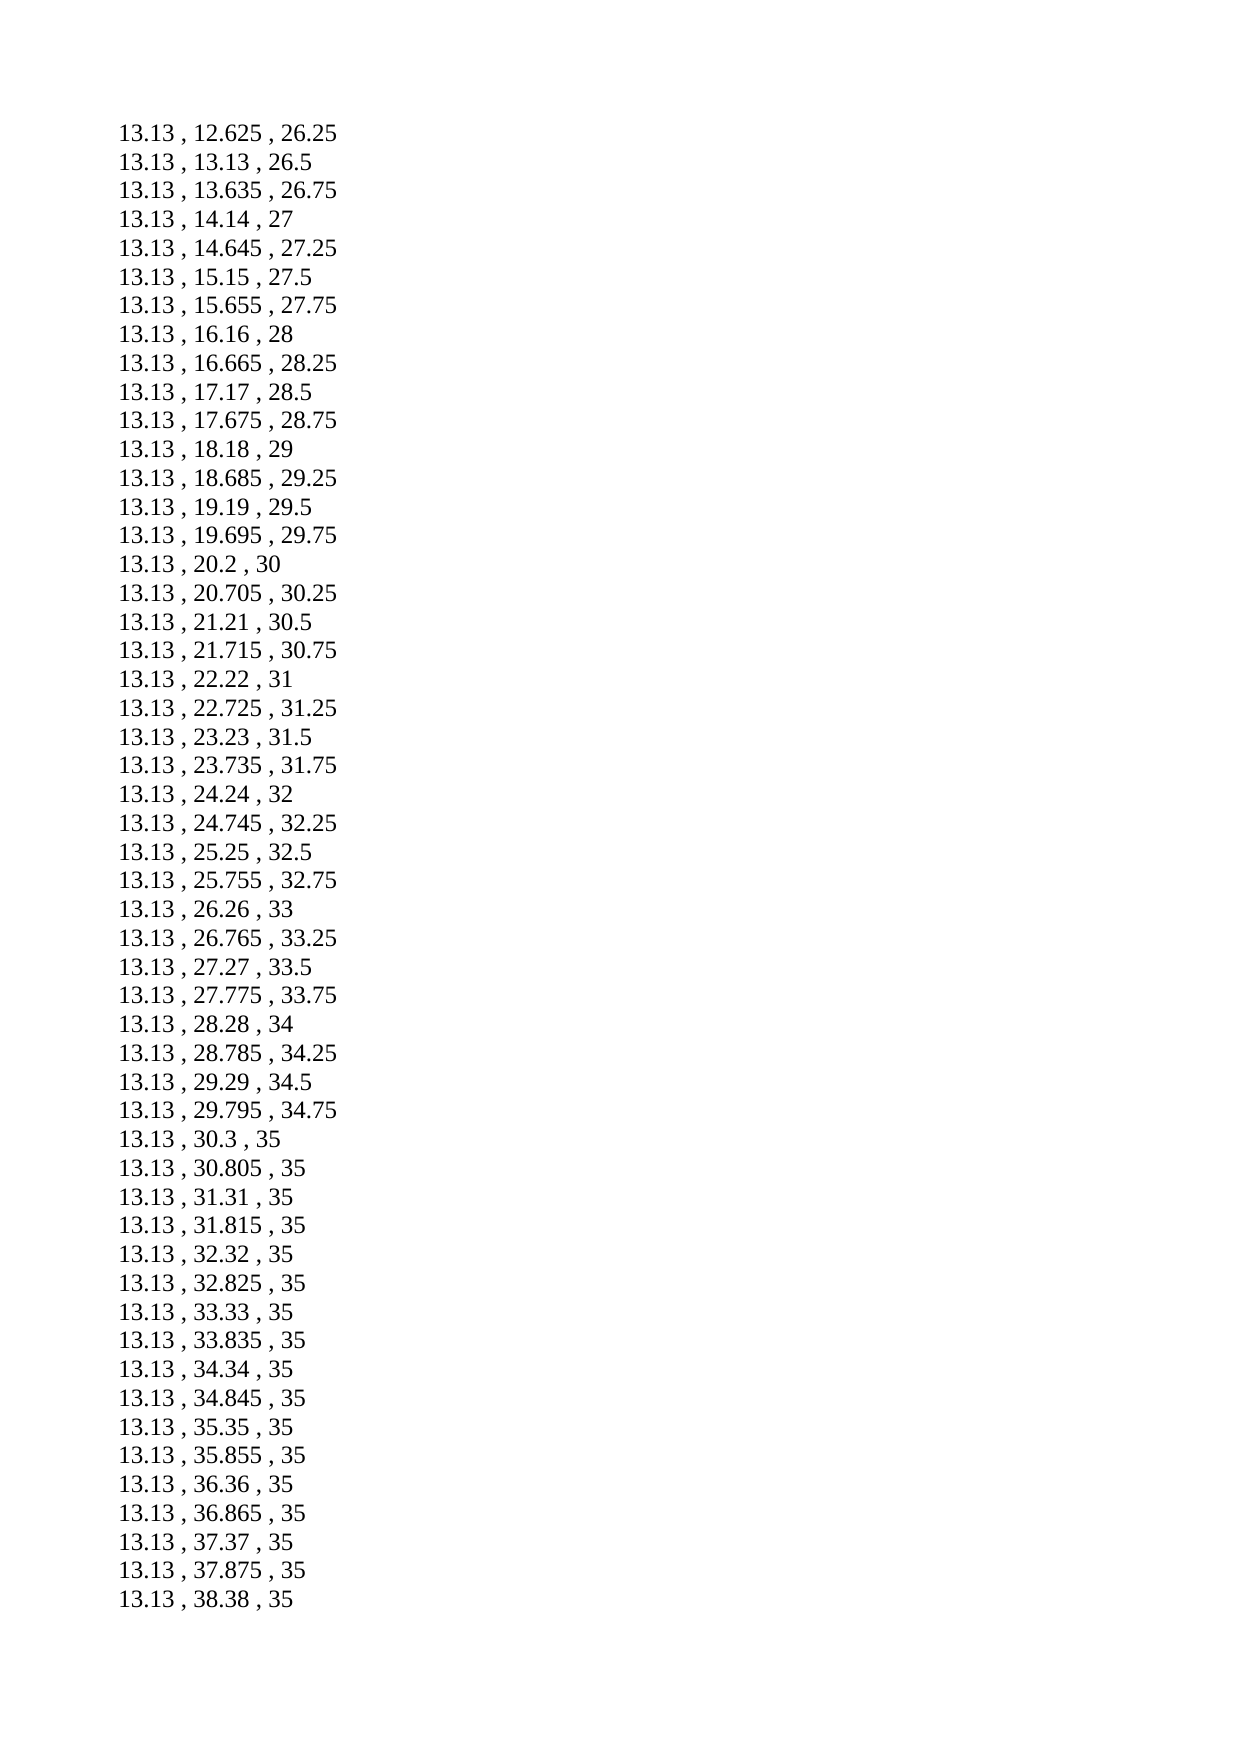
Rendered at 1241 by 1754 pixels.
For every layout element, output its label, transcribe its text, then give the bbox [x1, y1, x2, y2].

text 13.13 , 16.16 , 28 [118, 319, 1122, 348]
text 13.13 , 30.3 , 35 [118, 1124, 1122, 1153]
text 13.13 , 33.835 , 35 [118, 1326, 1122, 1354]
text 13.13 , 12.625 , 26.25 [118, 118, 1122, 147]
text 13.13 , 14.645 , 27.25 [118, 233, 1122, 262]
text 13.13 , 29.795 , 34.75 [118, 1096, 1122, 1124]
text 13.13 , 19.19 , 29.5 [118, 492, 1122, 521]
text 13.13 , 34.845 , 35 [118, 1383, 1122, 1412]
text 13.13 , 37.875 , 35 [118, 1556, 1122, 1584]
text 13.13 , 15.15 , 27.5 [118, 262, 1122, 291]
text 13.13 , 25.25 , 32.5 [118, 837, 1122, 866]
text 13.13 , 31.815 , 35 [118, 1211, 1122, 1239]
text 13.13 , 17.675 , 28.75 [118, 406, 1122, 434]
text 13.13 , 14.14 , 27 [118, 204, 1122, 233]
text 13.13 , 36.865 , 35 [118, 1498, 1122, 1527]
text 13.13 , 32.32 , 35 [118, 1239, 1122, 1268]
text 13.13 , 29.29 , 34.5 [118, 1067, 1122, 1096]
text 13.13 , 22.725 , 31.25 [118, 693, 1122, 722]
text 13.13 , 15.655 , 27.75 [118, 291, 1122, 319]
text 13.13 , 22.22 , 31 [118, 664, 1122, 693]
text 13.13 , 18.18 , 29 [118, 434, 1122, 463]
text 13.13 , 21.21 , 30.5 [118, 607, 1122, 636]
text 13.13 , 34.34 , 35 [118, 1354, 1122, 1383]
text 13.13 , 18.685 , 29.25 [118, 463, 1122, 492]
text 13.13 , 25.755 , 32.75 [118, 866, 1122, 894]
text 13.13 , 30.805 , 35 [118, 1153, 1122, 1182]
text 13.13 , 23.23 , 31.5 [118, 722, 1122, 751]
text 13.13 , 33.33 , 35 [118, 1297, 1122, 1326]
text 13.13 , 27.775 , 33.75 [118, 981, 1122, 1009]
text 13.13 , 35.35 , 35 [118, 1412, 1122, 1441]
text 13.13 , 26.765 , 33.25 [118, 923, 1122, 952]
text 13.13 , 28.785 , 34.25 [118, 1038, 1122, 1067]
text 13.13 , 31.31 , 35 [118, 1182, 1122, 1211]
text 13.13 , 21.715 , 30.75 [118, 636, 1122, 664]
text 13.13 , 13.13 , 26.5 [118, 147, 1122, 176]
text 13.13 , 37.37 , 35 [118, 1527, 1122, 1556]
text 13.13 , 20.705 , 30.25 [118, 578, 1122, 607]
text 13.13 , 32.825 , 35 [118, 1268, 1122, 1297]
text 13.13 , 19.695 , 29.75 [118, 521, 1122, 549]
text 13.13 , 26.26 , 33 [118, 894, 1122, 923]
text 13.13 , 35.855 , 35 [118, 1441, 1122, 1469]
text 13.13 , 36.36 , 35 [118, 1469, 1122, 1498]
text 13.13 , 27.27 , 33.5 [118, 952, 1122, 981]
text 13.13 , 24.24 , 32 [118, 779, 1122, 808]
text 13.13 , 20.2 , 30 [118, 549, 1122, 578]
text 13.13 , 38.38 , 35 [118, 1584, 1122, 1613]
text 13.13 , 13.635 , 26.75 [118, 176, 1122, 204]
text 13.13 , 28.28 , 34 [118, 1009, 1122, 1038]
text 13.13 , 24.745 , 32.25 [118, 808, 1122, 837]
text 13.13 , 16.665 , 28.25 [118, 348, 1122, 377]
text 13.13 , 17.17 , 28.5 [118, 377, 1122, 406]
text 13.13 , 23.735 , 31.75 [118, 751, 1122, 779]
